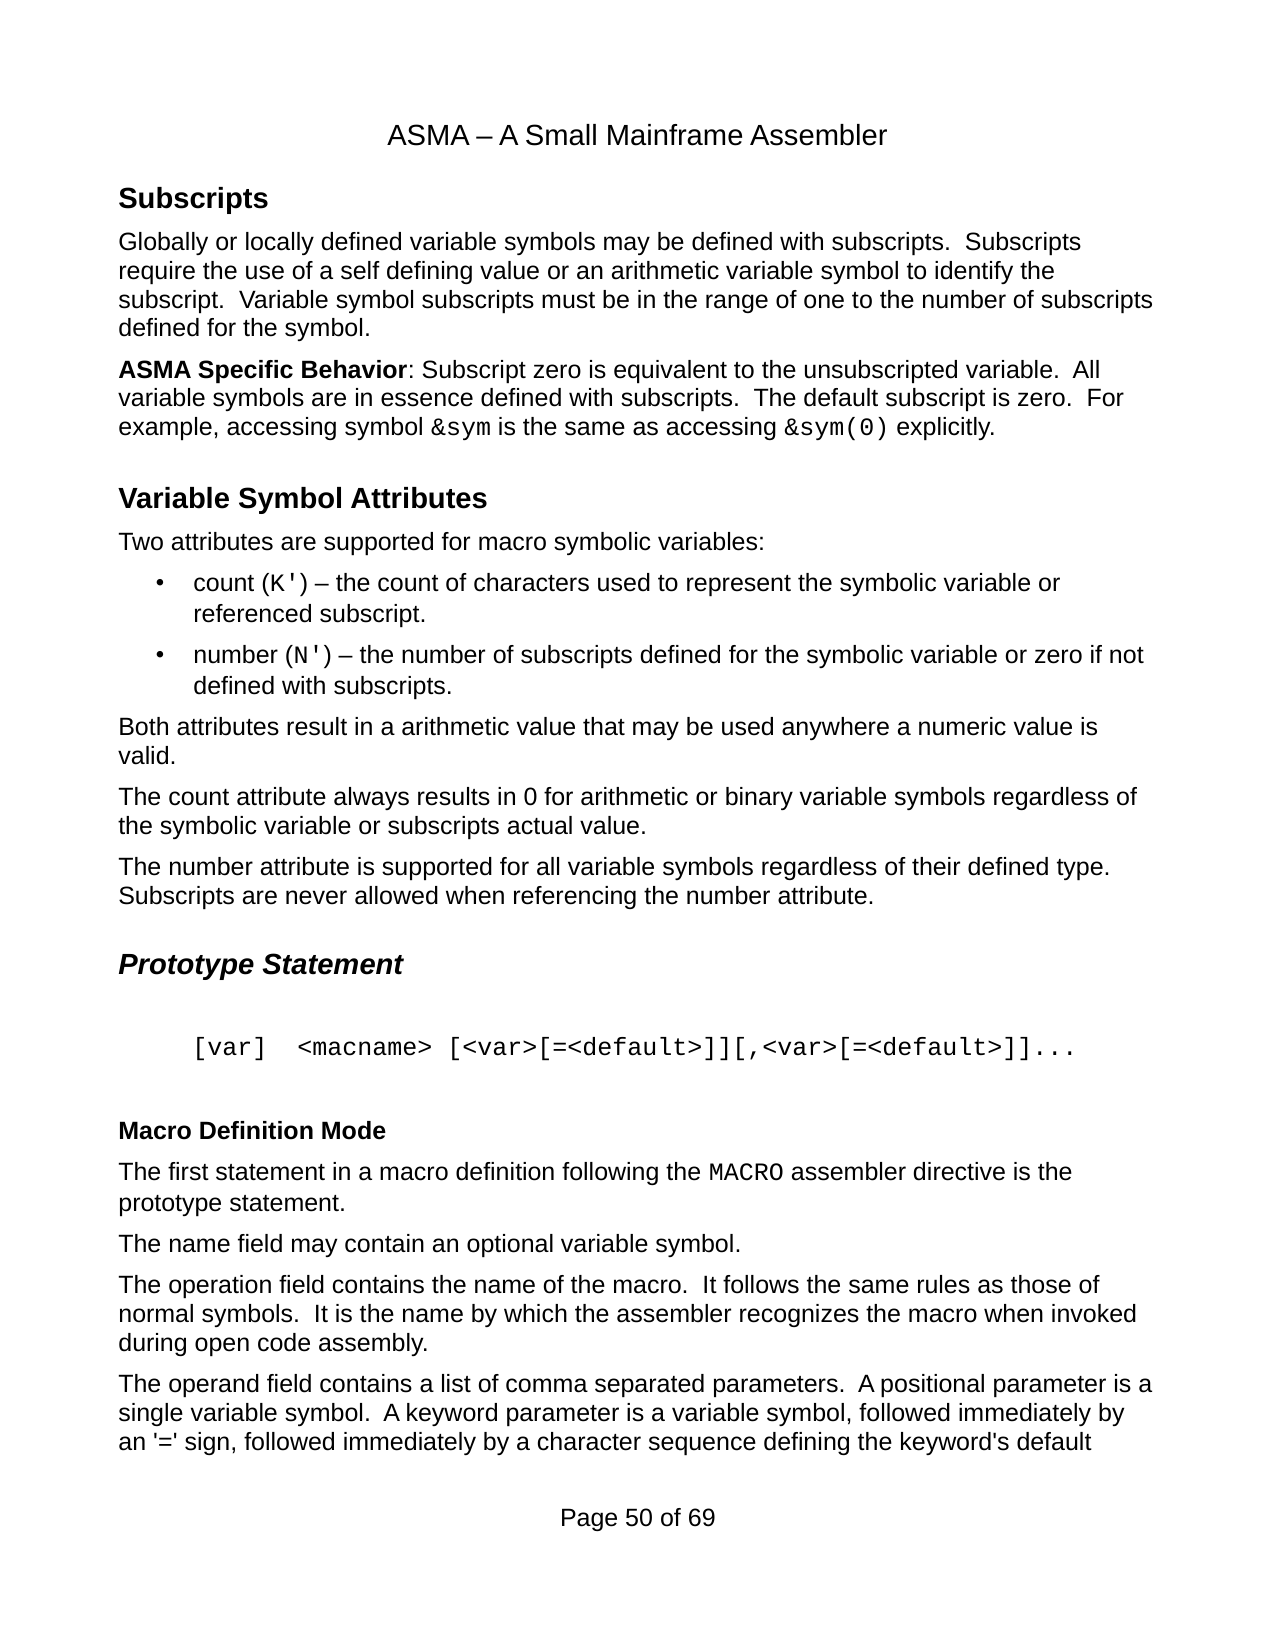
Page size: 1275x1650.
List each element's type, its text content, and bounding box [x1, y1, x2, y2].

text Both attributes result in a arithmetic value that may be used anywhere a numeric value is valid. [118, 712, 1157, 770]
text The name field may contain an optional variable symbol. [118, 1229, 1157, 1258]
subtitle Variable Symbol Attributes [118, 481, 1157, 514]
text The operand field contains a list of comma separated parameters. A positional parameter is a single variable symbol. A keyword parameter is a variable symbol, followed immediately by an '=' sign, followed immediately by a character sequence defining the keyword's default [118, 1369, 1157, 1458]
list count (K') – the count of characters used to represent the symbolic variable or referenced subscript. [156, 568, 1157, 628]
text [var] <macname> [<var>[=<default>]][,<var>[=<default>]]... [192, 1034, 1157, 1062]
text The number attribute is supported for all variable symbols regardless of their defined type. Subscripts are never allowed when referencing the number attribute. [118, 852, 1157, 910]
text Macro Definition Mode [118, 1116, 1157, 1144]
text The operation field contains the name of the macro. It follows the same rules as those of normal symbols. It is the name by which the assembler recognizes the macro when invoked during open code assembly. [118, 1271, 1157, 1357]
list number (N') – the number of subscripts defined for the symbolic variable or zero if not defined with subscripts. [156, 640, 1157, 700]
subtitle Subscripts [118, 181, 1157, 215]
subtitle Prototype Statement [118, 947, 1157, 981]
text The count attribute always results in 0 for arithmetic or binary variable symbols regardless of the symbolic variable or subscripts actual value. [118, 782, 1157, 840]
text ASMA Specific Behavior: Subscript zero is equivalent to the unsubscripted variable. All variable symbols are in essence defined with subscripts. The default subscript is zero. For example, accessing symbol &sym is the same as accessing &sym(0) explicitly. [118, 355, 1157, 443]
text The first statement in a macro definition following the MACRO assembler directive is the prototype statement. [118, 1157, 1157, 1217]
text Globally or locally defined variable symbols may be defined with subscripts. Subscripts require the use of a self defining value or an arithmetic variable symbol to identify the subscript. Variable symbol subscripts must be in the range of one to the number of subscripts defined for the symbol. [118, 227, 1157, 342]
text Two attributes are supported for macro symbolic variables: [118, 527, 1157, 555]
